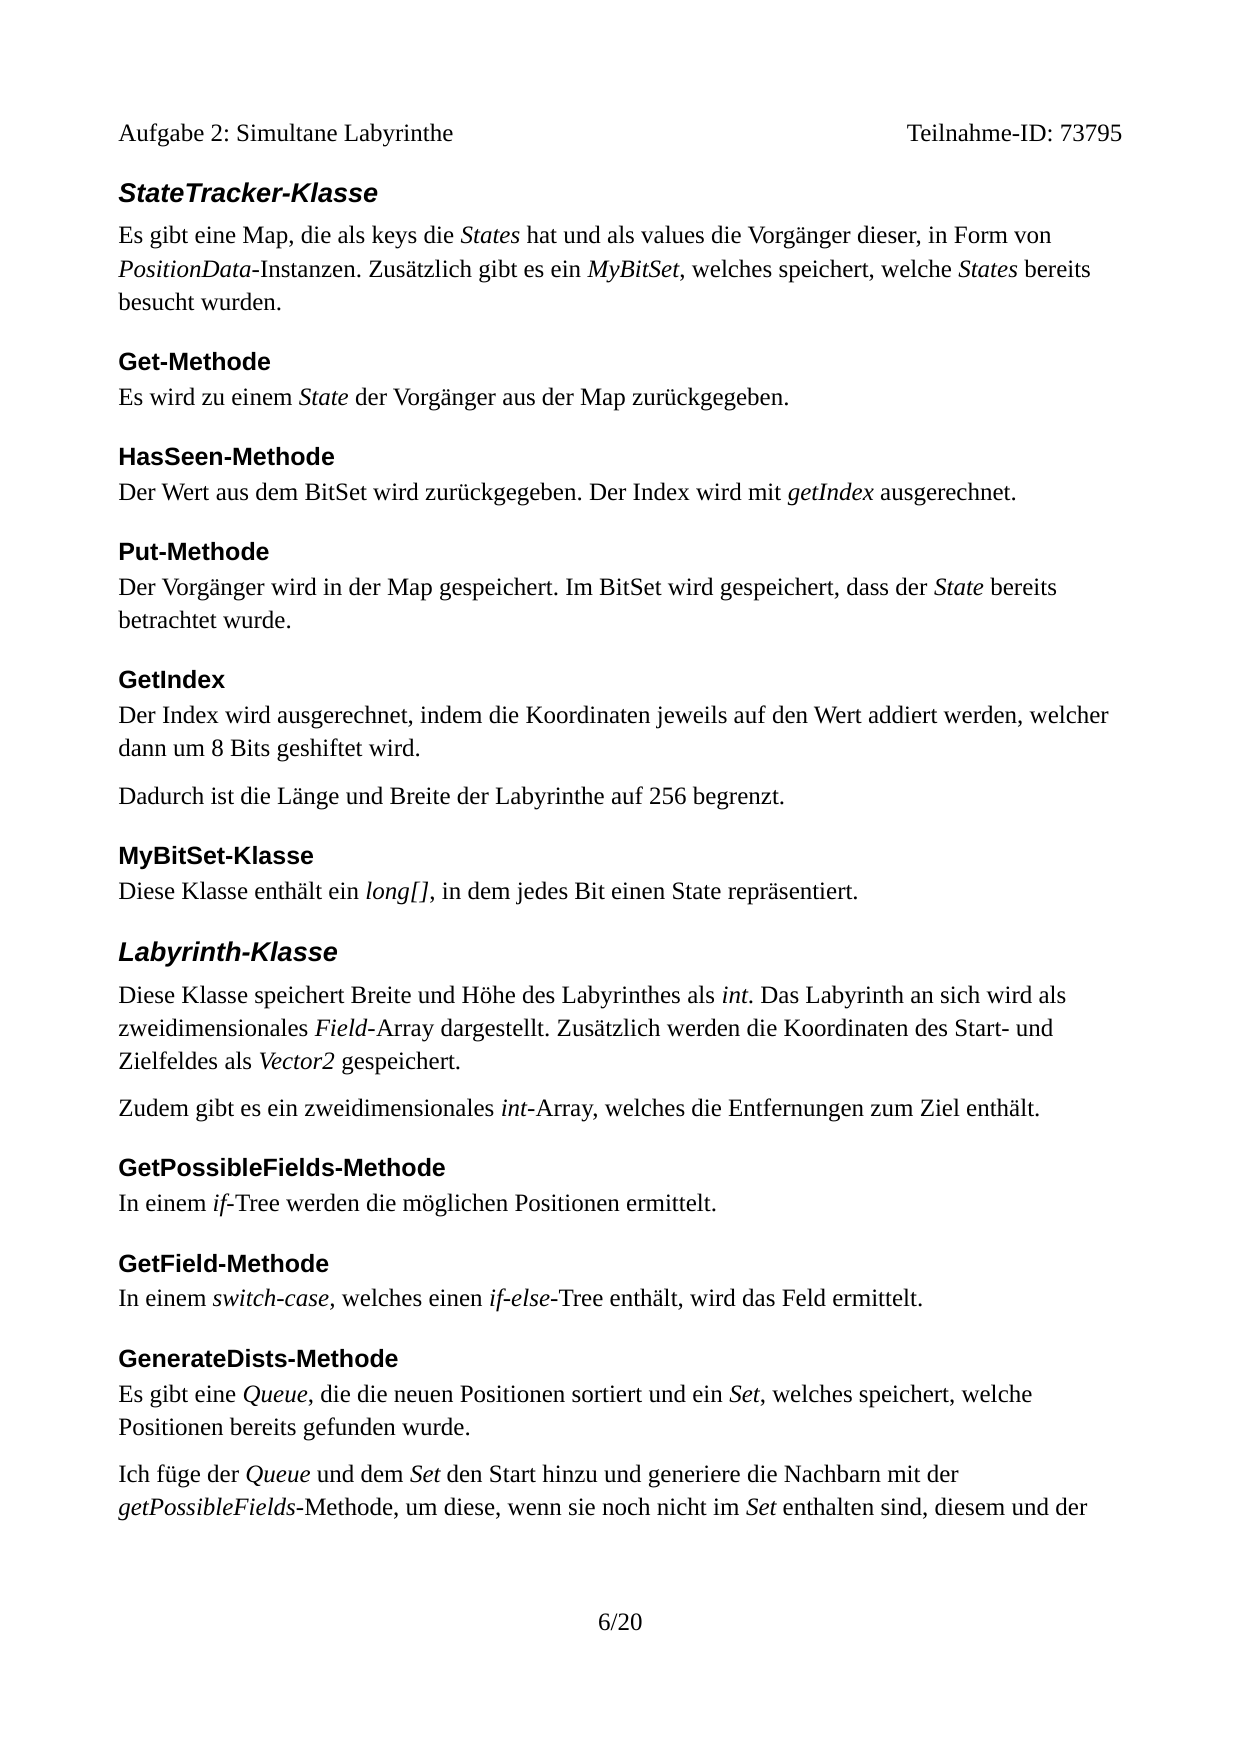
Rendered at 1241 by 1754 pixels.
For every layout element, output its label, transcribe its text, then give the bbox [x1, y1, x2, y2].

subtitle GetField-Methode [118, 1248, 1122, 1277]
subtitle Get-Methode [118, 347, 1122, 376]
text In einem switch-case, welches einen if-else-Tree enthält, wird das Feld ermittelt. [118, 1283, 1122, 1312]
subtitle MyBitSet-Klasse [118, 841, 1122, 869]
subtitle StateTracker-Klasse [118, 177, 1122, 208]
text Der Index wird ausgerechnet, indem die Koordinaten jeweils auf den Wert addiert werden, welcher dann um 8 Bits geshiftet wird. [118, 700, 1122, 762]
subtitle Put-Methode [118, 537, 1122, 566]
text Der Vorgänger wird in der Map gespeichert. Im BitSet wird gespeichert, dass der State bereits betrachtet wurde. [118, 572, 1122, 634]
text Zudem gibt es ein zweidimensionales int-Array, welches die Entfernungen zum Ziel enthält. [118, 1093, 1122, 1122]
text Ich füge der Queue und dem Set den Start hinzu und generiere die Nachbarn mit der getPossibleFields-Methode, um diese, wenn sie noch nicht im Set enthalten sind, diesem und der [118, 1459, 1122, 1521]
subtitle HasSeen-Methode [118, 442, 1122, 471]
text Diese Klasse speichert Breite und Höhe des Labyrinthes als int. Das Labyrinth an sich wird als zweidimensionales Field-Array dargestellt. Zusätzlich werden die Koordinaten des Start- und Zielfeldes als Vector2 gespeichert. [118, 980, 1122, 1074]
text Dadurch ist die Länge und Breite der Labyrinthe auf 256 begrenzt. [118, 781, 1122, 809]
subtitle GenerateDists-Methode [118, 1344, 1122, 1372]
subtitle GetIndex [118, 665, 1122, 694]
text Es gibt eine Queue, die die neuen Positionen sortiert und ein Set, welches speichert, welche Positionen bereits gefunden wurde. [118, 1379, 1122, 1440]
text Es wird zu einem State der Vorgänger aus der Map zurückgegeben. [118, 382, 1122, 411]
text In einem if-Tree werden die möglichen Positionen ermittelt. [118, 1188, 1122, 1217]
text Der Wert aus dem BitSet wird zurückgegeben. Der Index wird mit getIndex ausgerechnet. [118, 477, 1122, 506]
text Diese Klasse enthält ein long[], in dem jedes Bit einen State repräsentiert. [118, 876, 1122, 904]
subtitle Labyrinth-Klasse [118, 936, 1122, 967]
text Es gibt eine Map, die als keys die States hat und als values die Vorgänger dieser, in Form von PositionData-Instanzen. Zusätzlich gibt es ein MyBitSet, welches speichert, welche States bereits besucht wurden. [118, 221, 1122, 315]
subtitle GetPossibleFields-Methode [118, 1153, 1122, 1182]
